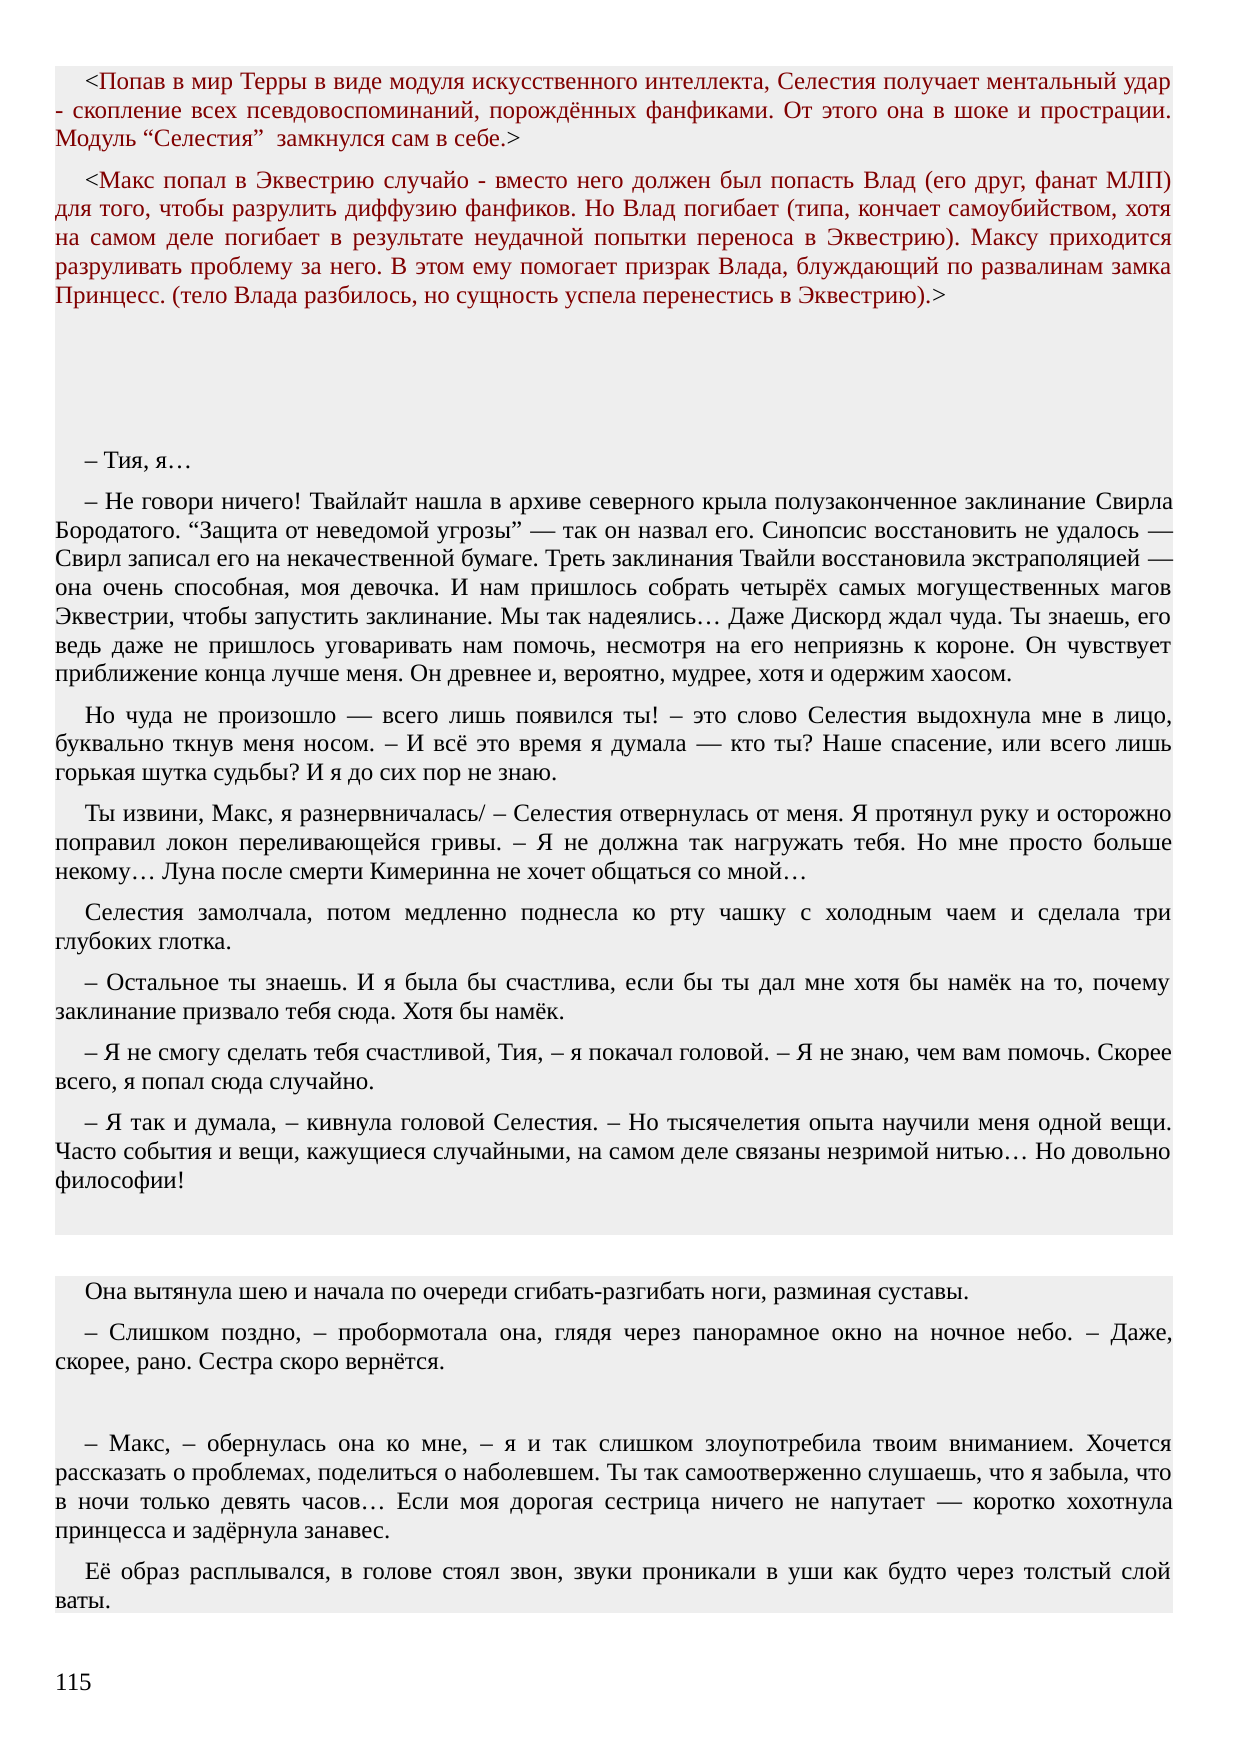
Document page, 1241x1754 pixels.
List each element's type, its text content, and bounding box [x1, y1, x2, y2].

text Но чуда не произошло — всего лишь появился ты! – это слово Селестия выдохнула мне в лицо, буквально ткнув меня носом. – И всё это время я думала — кто ты? Наше спасение, или всего лишь горькая шутка судьбы? И я до сих пор не знаю. [55, 700, 1173, 786]
text <Попав в мир Терры в виде модуля искусственного интеллекта, Селестия получает ментальный удар - скопление всех псевдовоспоминаний, порождённых фанфиками. От этого она в шоке и прострации. Модуль “Селестия” замкнулся сам в себе.> [55, 66, 1173, 152]
text – Тия, я… [55, 445, 1173, 473]
text Селестия замолчала, потом медленно поднесла ко рту чашку с холодным чаем и сделала три глубоких глотка. [55, 897, 1173, 955]
text – Макс, – обернулась она ко мне, – я и так слишком злоупотребила твоим вниманием. Хочется рассказать о проблемах, поделиться о наболевшем. Ты так самоотверженно слушаешь, что я забыла, что в ночи только девять часов… Если моя дорогая сестрица ничего не напутает — коротко хохотнула принцесса и задёрнула занавес. [55, 1428, 1173, 1543]
text – Не говори ничего! Твайлайт нашла в архиве северного крыла полузаконченное заклинание Cвирла Бородатого. “Защита от неведомой угрозы” — так он назвал его. Синопсис восстановить не удалось — Свирл записал его на некачественной бумаге. Треть заклинания Твайли восстановила экстраполяцией — она очень способная, моя девочка. И нам пришлось собрать четырёх самых могущественных магов Эквестрии, чтобы запустить заклинание. Мы так надеялись… Даже Дискорд ждал чуда. Ты знаешь, его ведь даже не пришлось уговаривать нам помочь, несмотря на его неприязнь к короне. Он чувствует приближение конца лучше меня. Он древнее и, вероятно, мудрее, хотя и одержим хаосом. [55, 486, 1173, 687]
text – Я не смогу сделать тебя счастливой, Тия, – я покачал головой. – Я не знаю, чем вам помочь. Скорее всего, я попал сюда случайно. [55, 1037, 1173, 1095]
text Ты извини, Макс, я разнервничалась/ – Селестия отвернулась от меня. Я протянул руку и осторожно поправил локон переливающейся гривы. – Я не должна так нагружать тебя. Но мне просто больше некому… Луна после смерти Кимеринна не хочет общаться со мной… [55, 798, 1173, 885]
text Её образ расплывался, в голове стоял звон, звуки проникали в уши как будто через толстый слой ваты. [55, 1556, 1173, 1613]
text <Макс попал в Эквестрию случайо - вместо него должен был попасть Влад (его друг, фанат МЛП) для того, чтобы разрулить диффузию фанфиков. Но Влад погибает (типа, кончает самоубийством, хотя на самом деле погибает в результате неудачной попытки переноса в Эквестрию). Максу приходится разруливать проблему за него. В этом ему помогает призрак Влада, блуждающий по развалинам замка Принцесс. (тело Влада разбилось, но сущность успела перенестись в Эквестрию).> [55, 165, 1173, 308]
text Она вытянула шею и начала по очереди сгибать-разгибать ноги, разминая суставы. [55, 1276, 1173, 1305]
text – Слишком поздно, – пробормотала она, глядя через панорамное окно на ночное небо. – Даже, скорее, рано. Сестра скоро вернётся. [55, 1317, 1173, 1375]
text – Остальное ты знаешь. И я была бы счастлива, если бы ты дал мне хотя бы намёк на то, почему заклинание призвало тебя сюда. Хотя бы намёк. [55, 967, 1173, 1025]
text – Я так и думала, – кивнула головой Селестия. – Но тысячелетия опыта научили меня одной вещи. Часто события и вещи, кажущиеся случайными, на самом деле связаны незримой нитью… Но довольно философии! [55, 1107, 1173, 1193]
